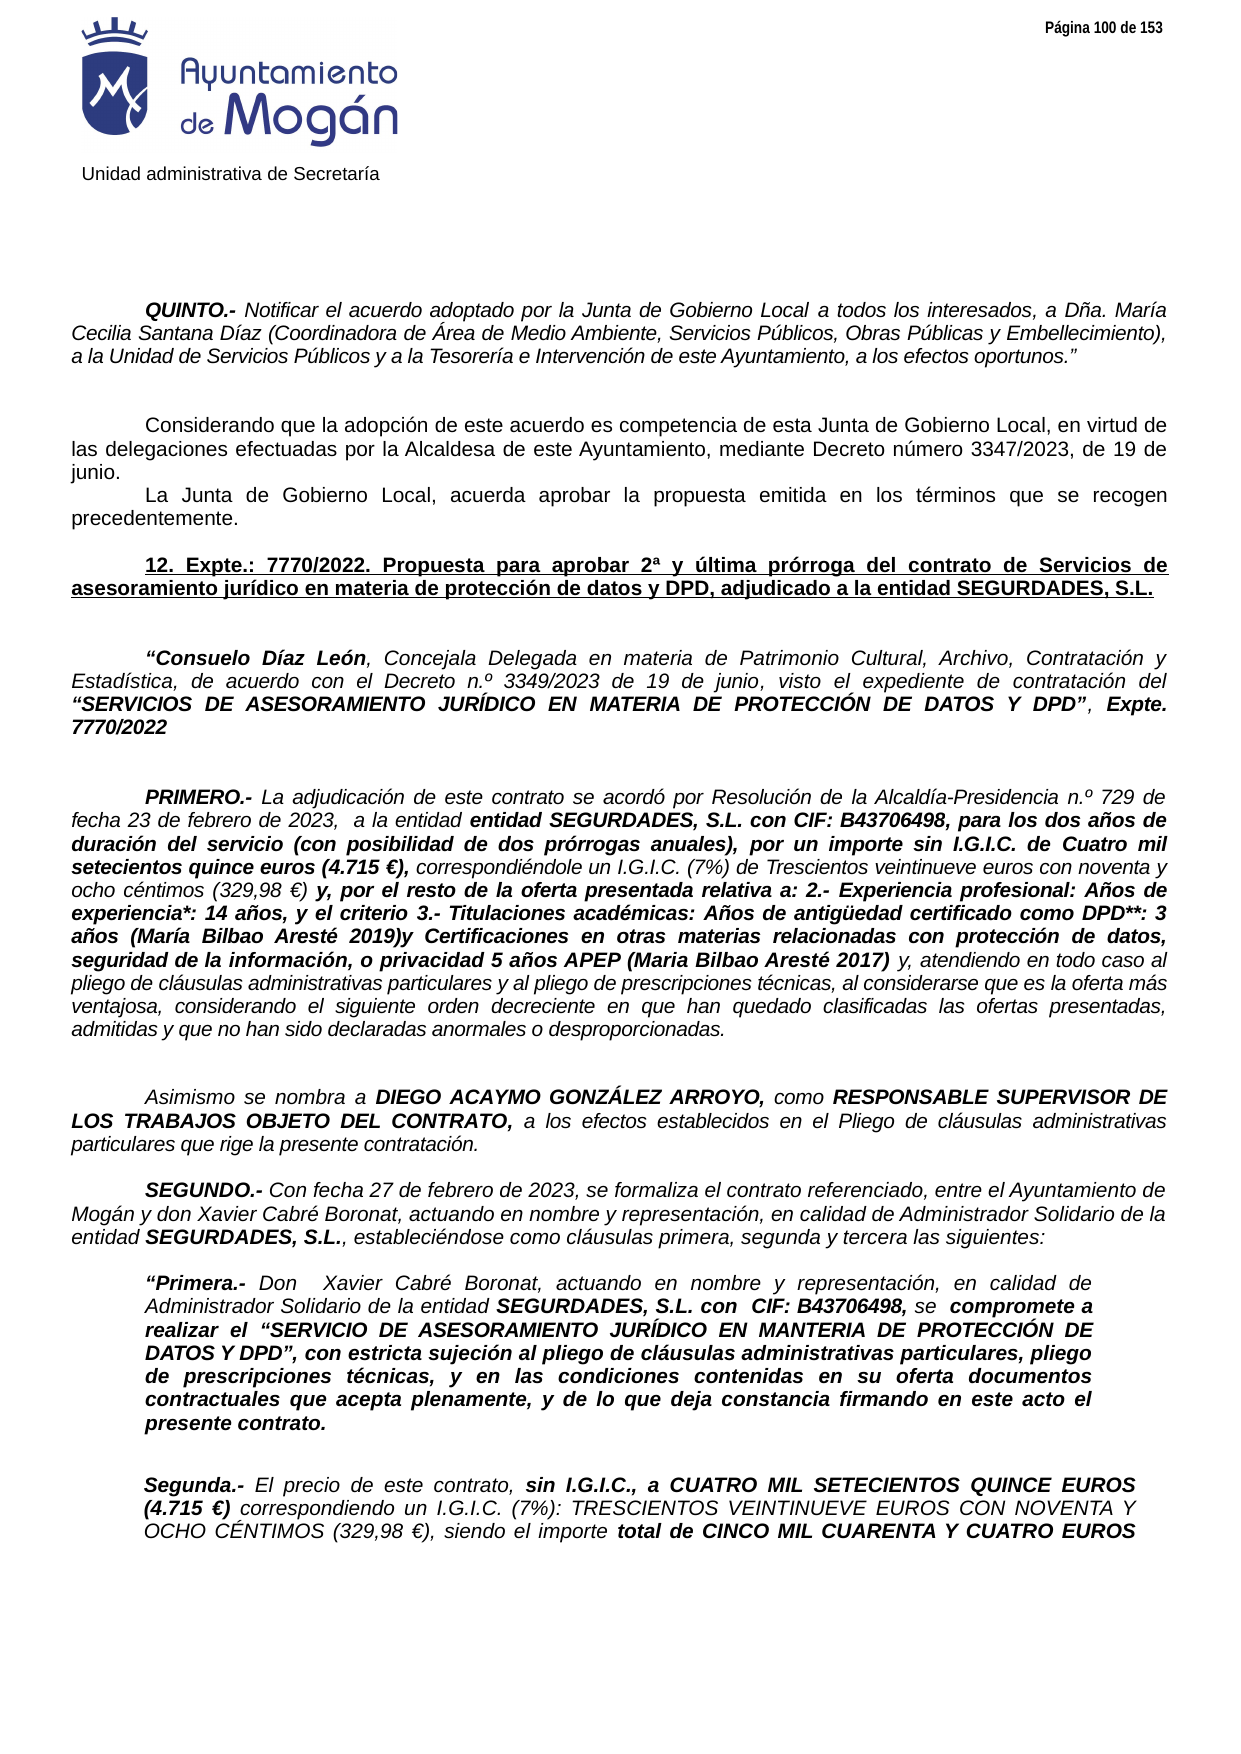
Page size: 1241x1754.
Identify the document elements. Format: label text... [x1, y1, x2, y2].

text 12. Expte.: 7770/2022. Propuesta para aprobar 2ª y última prórroga del contrato de Servicios de asesoramiento jurídico en materia de protección de datos y DPD, adjudicado a la entidad SEGURDADES, S.L. [71, 553, 1169, 600]
text PRIMERO.- La adjudicación de este contrato se acordó por Resolución de la Alcaldía-Presidencia n.º 729 de fecha 23 de febrero de 2023, a la entidad entidad SEGURDADES, S.L. con CIF: B43706498, para los dos años de duración del servicio (con posibilidad de dos prórrogas anuales), por un importe sin I.G.I.C. de Cuatro mil setecientos quince euros (4.715 €), correspondiéndole un I.G.I.C. (7%) de Trescientos veintinueve euros con noventa y ocho céntimos (329,98 €) y, por el resto de la oferta presentada relativa a: 2.- Experiencia profesional: Años de experiencia*: 14 años, y el criterio 3.- Titulaciones académicas: Años de antigüedad certificado como DPD**: 3 años (María Bilbao Aresté 2019)y Certificaciones en otras materias relacionadas con protección de datos, seguridad de la información, o privacidad 5 años APEP (Maria Bilbao Aresté 2017) y, atendiendo en todo caso al pliego de cláusulas administrativas particulares y al pliego de prescripciones técnicas, al considerarse que es la oferta más ventajosa, considerando el siguiente orden decreciente en que han quedado clasificadas las ofertas presentadas, admitidas y que no han sido declaradas anormales o desproporcionadas. [71, 786, 1169, 1041]
text QUINTO.- Notificar el acuerdo adoptado por la Junta de Gobierno Local a todos los interesados, a Dña. María Cecilia Santana Díaz (Coordinadora de Área de Medio Ambiente, Servicios Públicos, Obras Públicas y Embellecimiento), a la Unidad de Servicios Públicos y a la Tesorería e Intervención de este Ayuntamiento, a los efectos oportunos.” [71, 298, 1169, 368]
text Asimismo se nombra a DIEGO ACAYMO GONZÁLEZ ARROYO, como RESPONSABLE SUPERVISOR DE LOS TRABAJOS OBJETO DEL CONTRATO, a los efectos establecidos en el Pliego de cláusulas administrativas particulares que rige la presente contratación. [71, 1086, 1169, 1156]
text Segunda.- El precio de este contrato, sin I.G.I.C., a CUATRO MIL SETECIENTOS QUINCE EUROS (4.715 €) correspondiendo un I.G.I.C. (7%): TRESCIENTOS VEINTINUEVE EUROS CON NOVENTA Y OCHO CÉNTIMOS (329,98 €), siendo el importe total de CINCO MIL CUARENTA Y CUATRO EUROS [143, 1473, 1138, 1543]
text Considerando que la adopción de este acuerdo es competencia de esta Junta de Gobierno Local, en virtud de las delegaciones efectuadas por la Alcaldesa de este Ayuntamiento, mediante Decreto número 3347/2023, de 19 de junio. [71, 414, 1169, 484]
text SEGUNDO.- Con fecha 27 de febrero de 2023, se formaliza el contrato referenciado, entre el Ayuntamiento de Mogán y don Xavier Cabré Boronat, actuando en nombre y representación, en calidad de Administrador Solidario de la entidad SEGURDADES, S.L., estableciéndose como cláusulas primera, segunda y tercera las siguientes: [71, 1179, 1169, 1248]
text “Consuelo Díaz León, Concejala Delegada en materia de Patrimonio Cultural, Archivo, Contratación y Estadística, de acuerdo con el Decreto n.º 3349/2023 de 19 de junio, visto el expediente de contratación del “SERVICIOS DE ASESORAMIENTO JURÍDICO EN MATERIA DE PROTECCIÓN DE DATOS Y DPD”, Expte. 7770/2022 [71, 646, 1169, 739]
picture [81, 17, 398, 153]
text La Junta de Gobierno Local, acuerda aprobar la propuesta emitida en los términos que se recogen precedentemente. [71, 484, 1169, 530]
text “Primera.- Don Xavier Cabré Boronat, actuando en nombre y representación, en calidad de Administrador Solidario de la entidad SEGURDADES, S.L. con CIF: B43706498, se compromete a realizar el “SERVICIO DE ASESORAMIENTO JURÍDICO EN MANTERIA DE PROTECCIÓN DE DATOS Y DPD”, con estricta sujeción al pliego de cláusulas administrativas particulares, pliego de prescripciones técnicas, y en las condiciones contenidas en su oferta documentos contractuales que acepta plenamente, y de lo que deja constancia firmando en este acto el presente contrato. [145, 1272, 1095, 1434]
